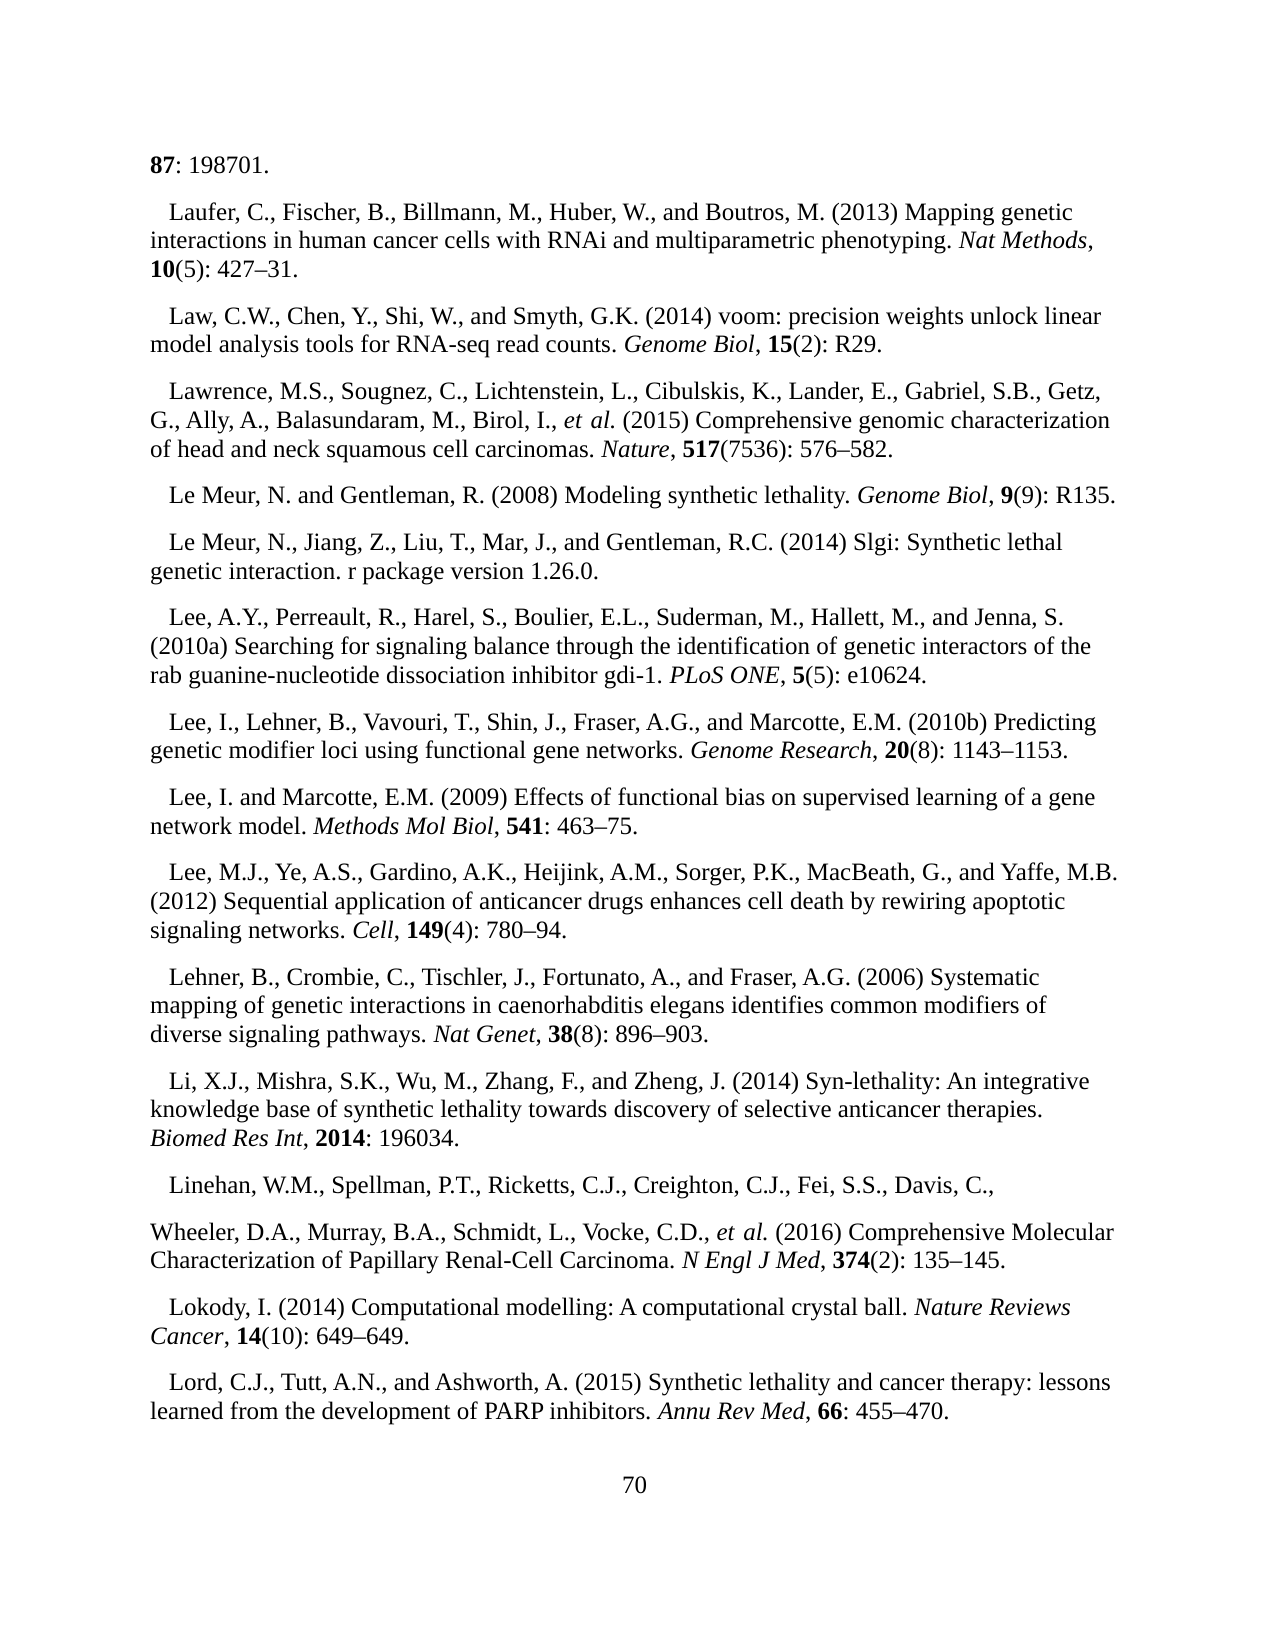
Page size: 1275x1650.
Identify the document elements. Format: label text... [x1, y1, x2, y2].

text Lee, I., Lehner, B., Vavouri, T., Shin, J., Fraser, A.G., and Marcotte, E.M. (2010b) Predicting genetic modifier loci using functional gene networks. Genome Research, 20(8): 1143–1153. [150, 707, 1125, 764]
text Le Meur, N., Jiang, Z., Liu, T., Mar, J., and Gentleman, R.C. (2014) Slgi: Synthetic lethal genetic interaction. r package version 1.26.0. [150, 527, 1125, 584]
text 87: 198701. [150, 150, 1125, 179]
text Law, C.W., Chen, Y., Shi, W., and Smyth, G.K. (2014) voom: precision weights unlock linear model analysis tools for RNA-seq read counts. Genome Biol, 15(2): R29. [150, 301, 1125, 358]
text Lawrence, M.S., Sougnez, C., Lichtenstein, L., Cibulskis, K., Lander, E., Gabriel, S.B., Getz, G., Ally, A., Balasundaram, M., Birol, I., et al. (2015) Comprehensive genomic characterization of head and neck squamous cell carcinomas. Nature, 517(7536): 576–582. [150, 376, 1125, 462]
text Lokody, I. (2014) Computational modelling: A computational crystal ball. Nature Reviews Cancer, 14(10): 649–649. [150, 1292, 1125, 1349]
text Laufer, C., Fischer, B., Billmann, M., Huber, W., and Boutros, M. (2013) Mapping genetic interactions in human cancer cells with RNAi and multiparametric phenotyping. Nat Methods, 10(5): 427–31. [150, 197, 1125, 283]
text Lord, C.J., Tutt, A.N., and Ashworth, A. (2015) Synthetic lethality and cancer therapy: lessons learned from the development of PARP inhibitors. Annu Rev Med, 66: 455–470. [150, 1367, 1125, 1425]
text Wheeler, D.A., Murray, B.A., Schmidt, L., Vocke, C.D., et al. (2016) Comprehensive Molecular Characterization of Papillary Renal-Cell Carcinoma. N Engl J Med, 374(2): 135–145. [150, 1217, 1125, 1274]
text Le Meur, N. and Gentleman, R. (2008) Modeling synthetic lethality. Genome Biol, 9(9): R135. [150, 480, 1125, 509]
text Lee, M.J., Ye, A.S., Gardino, A.K., Heijink, A.M., Sorger, P.K., MacBeath, G., and Yaffe, M.B. (2012) Sequential application of anticancer drugs enhances cell death by rewiring apoptotic signaling networks. Cell, 149(4): 780–94. [150, 857, 1125, 944]
text Linehan, W.M., Spellman, P.T., Ricketts, C.J., Creighton, C.J., Fei, S.S., Davis, C., [150, 1170, 1125, 1199]
text Lee, A.Y., Perreault, R., Harel, S., Boulier, E.L., Suderman, M., Hallett, M., and Jenna, S. (2010a) Searching for signaling balance through the identification of genetic interactors of the rab guanine-nucleotide dissociation inhibitor gdi-1. PLoS ONE, 5(5): e10624. [150, 602, 1125, 689]
text Li, X.J., Mishra, S.K., Wu, M., Zhang, F., and Zheng, J. (2014) Syn-lethality: An integrative knowledge base of synthetic lethality towards discovery of selective anticancer therapies. Biomed Res Int, 2014: 196034. [150, 1066, 1125, 1152]
text Lehner, B., Crombie, C., Tischler, J., Fortunato, A., and Fraser, A.G. (2006) Systematic mapping of genetic interactions in caenorhabditis elegans identifies common modifiers of diverse signaling pathways. Nat Genet, 38(8): 896–903. [150, 962, 1125, 1048]
text Lee, I. and Marcotte, E.M. (2009) Effects of functional bias on supervised learning of a gene network model. Methods Mol Biol, 541: 463–75. [150, 782, 1125, 839]
